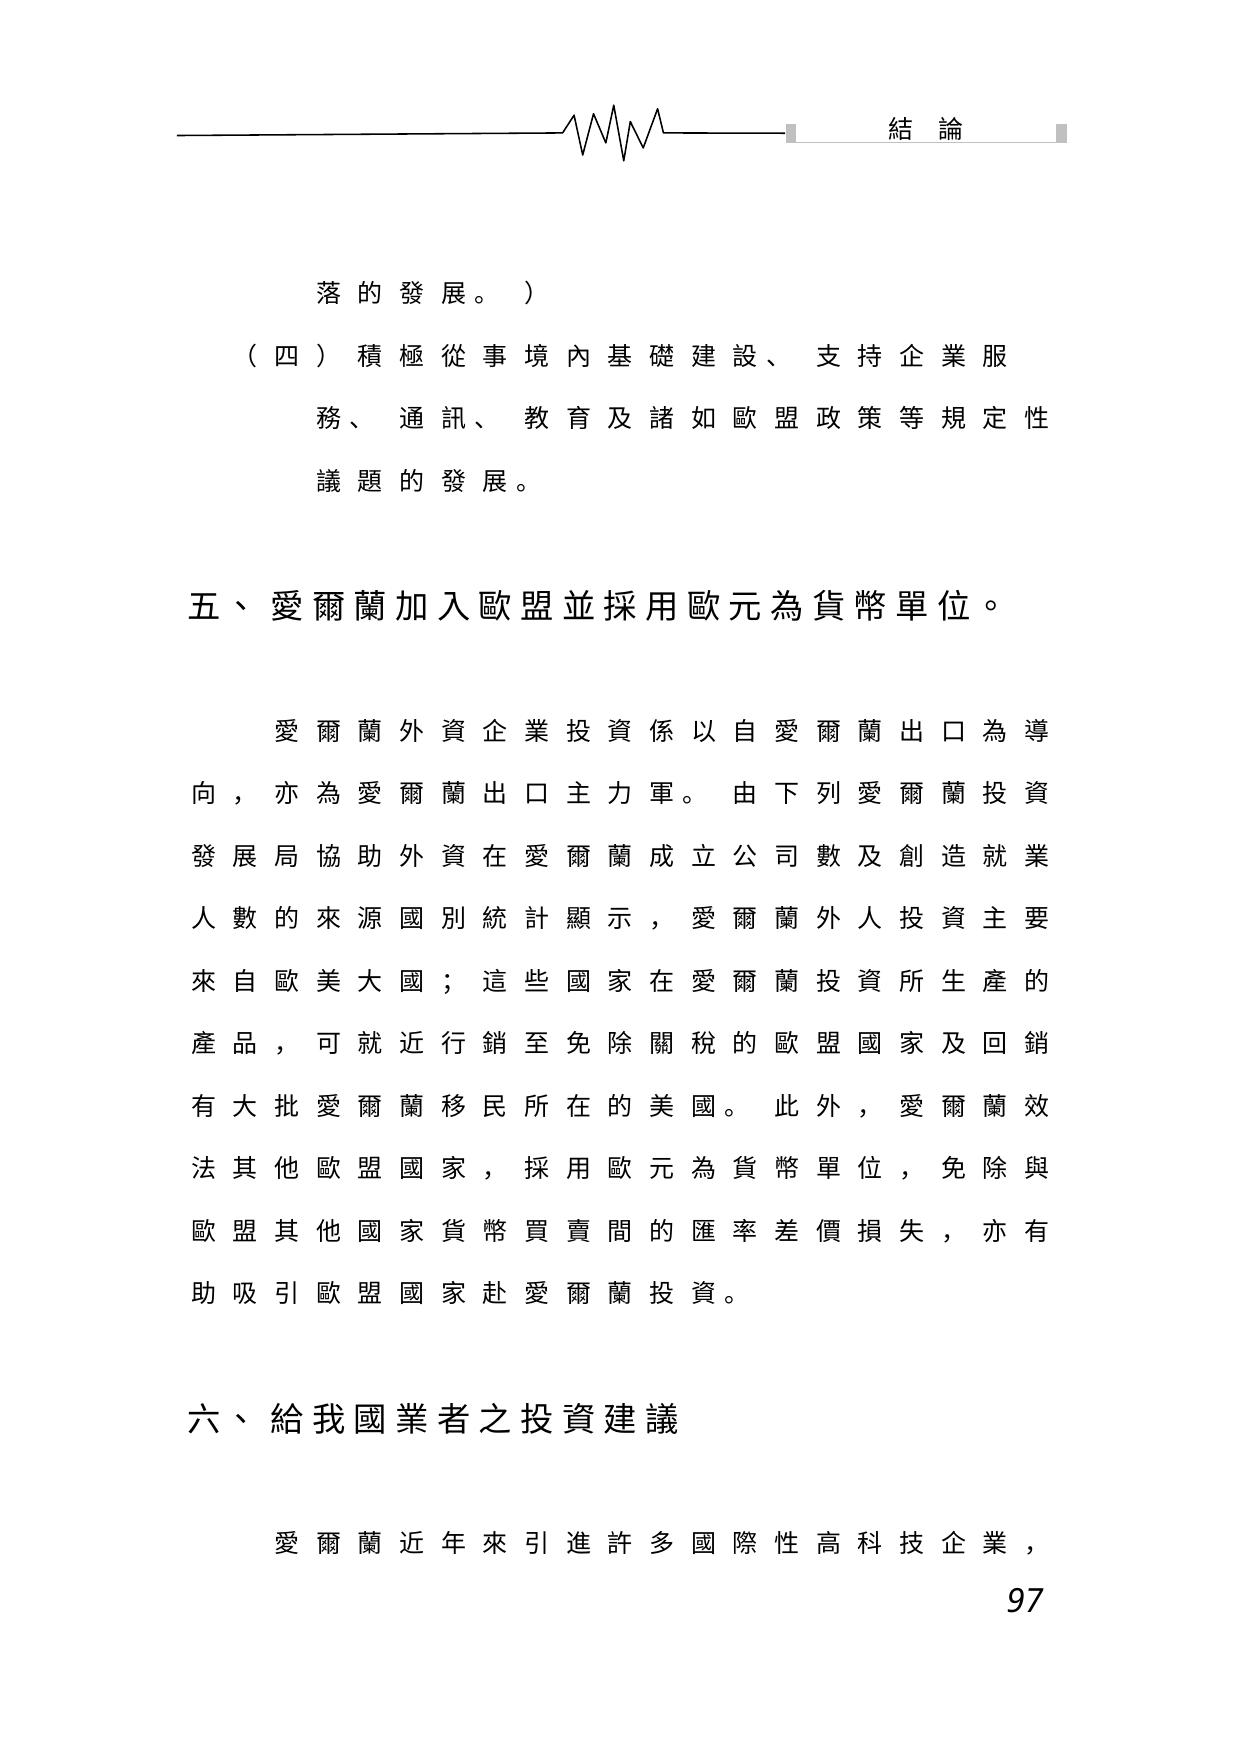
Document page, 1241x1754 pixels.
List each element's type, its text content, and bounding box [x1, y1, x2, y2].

text 六、給我國業者之投資建議 [183, 1375, 1058, 1438]
text 五、愛爾蘭加入歐盟並採用歐元為貨幣單位。 [183, 563, 1058, 625]
text 愛爾蘭外資企業投資係以自愛爾蘭出口為導向，亦為愛爾蘭出口主力軍。由下列愛爾蘭投資發展局協助外資在愛爾蘭成立公司數及創造就業人數的來源國別統計顯示，愛爾蘭外人投資主要來自歐美大國；這些國家在愛爾蘭投資所生產的產品，可就近行銷至免除關稅的歐盟國家及回銷有大批愛爾蘭移民所在的美國。此外，愛爾蘭效法其他歐盟國家，採用歐元為貨幣單位，免除與歐盟其他國家貨幣買賣間的匯率差價損失，亦有助吸引歐盟國家赴愛爾蘭投資。 [183, 688, 1058, 1313]
text （四）積極從事境內基礎建設、支持企業服務、通訊、教育及諸如歐盟政策等規定性議題的發展。 [207, 313, 1058, 500]
text 愛爾蘭近年來引進許多國際性高科技企業， [183, 1500, 1058, 1563]
text 落的發展。） [207, 250, 1058, 313]
